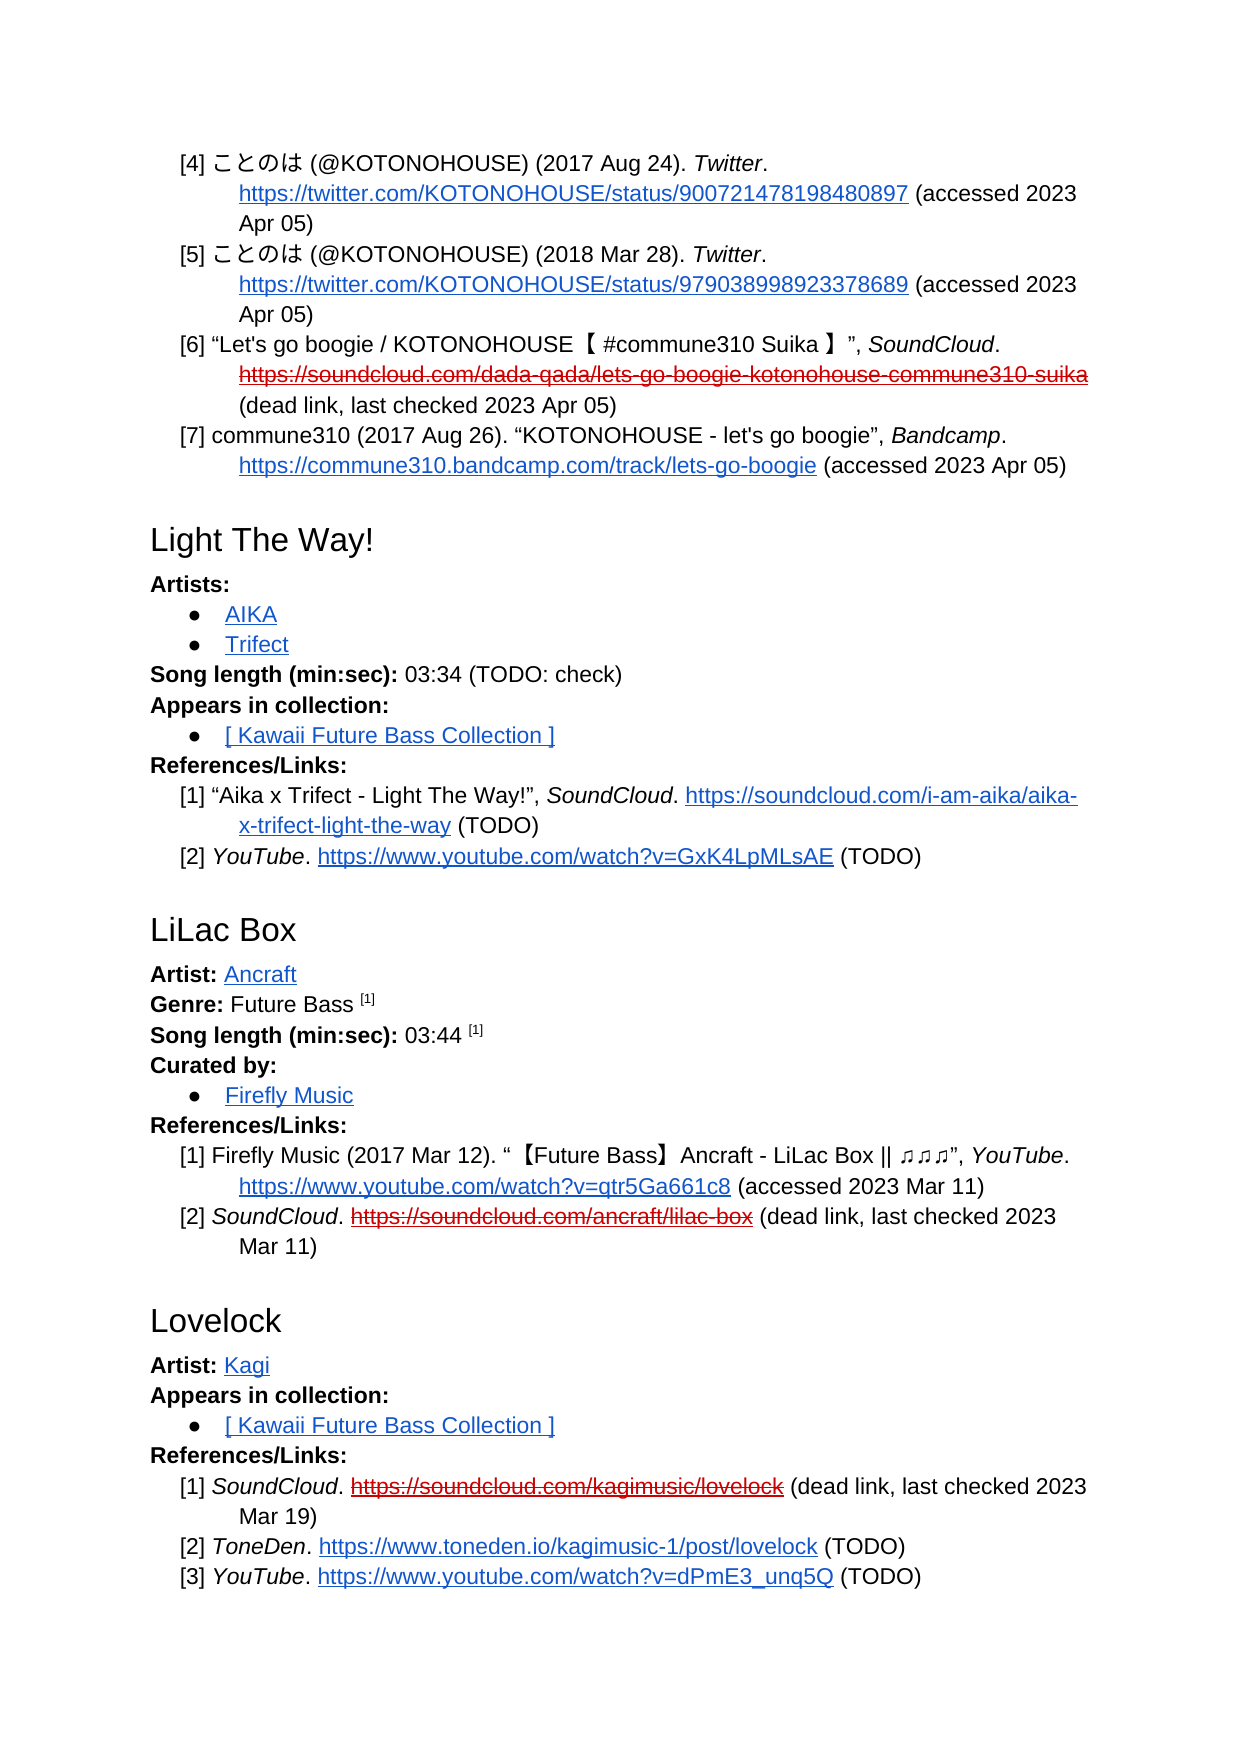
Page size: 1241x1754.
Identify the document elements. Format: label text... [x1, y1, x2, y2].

list [ Kawaii Future Bass Collection ] [187, 722, 1090, 748]
text [2] ToneDen. https://www.toneden.io/kagimusic-1/post/lovelock (TODO) [179, 1533, 1090, 1559]
text Appears in collection: [150, 1382, 1090, 1408]
text [5] ことのは🏡 (@KOTONOHOUSE) (2018 Mar 28). Twitter. https://twitter.com/KOTONOHOUSE/status/979038998923378689 (accessed 2023 Apr 05) [179, 241, 1090, 327]
subtitle LiLac Box [150, 910, 1090, 949]
text [1] Firefly Music (2017 Mar 12). “【Future Bass】Ancraft - LiLac Box || ♫♫♫”, YouTube. https://www.youtube.com/watch?v=qtr5Ga661c8 (accessed 2023 Mar 11) [179, 1142, 1090, 1199]
text Song length (min:sec): 03:34 (TODO: check) [150, 661, 1090, 688]
subtitle Light The Way! [150, 520, 1090, 558]
text Curated by: [150, 1052, 1090, 1078]
text [7] commune310 (2017 Aug 26). “KOTONOHOUSE - let's go boogie”, Bandcamp. https://commune310.bandcamp.com/track/lets-go-boogie (accessed 2023 Apr 05) [179, 422, 1090, 478]
text Artist: Ancraft [150, 961, 1090, 988]
text Artists: [150, 571, 1090, 597]
text Appears in collection: [150, 692, 1090, 718]
list [ Kawaii Future Bass Collection ] [187, 1412, 1090, 1438]
text [2] YouTube. https://www.youtube.com/watch?v=GxK4LpMLsAE (TODO) [179, 843, 1090, 869]
text References/Links: [150, 1442, 1090, 1469]
text References/Links: [150, 1112, 1090, 1139]
text Genre: Future Bass [1] [150, 991, 1090, 1018]
text [2] SoundCloud. https://soundcloud.com/ancraft/lilac-box (dead link, last checked 2023 Mar 11) [179, 1203, 1090, 1259]
text [1] SoundCloud. https://soundcloud.com/kagimusic/lovelock (dead link, last checked 2023 Mar 19) [179, 1473, 1090, 1529]
list Firefly Music [187, 1082, 1090, 1108]
list Trifect [187, 631, 1090, 657]
text References/Links: [150, 752, 1090, 778]
text Artist: Kagi [150, 1352, 1090, 1378]
text [6] “Let's go boogie / KOTONOHOUSE【 #commune310 Suika 】”, SoundCloud. https://soundcloud.com/dada-qada/lets-go-boogie-kotonohouse-commune310-suika (dead link, last checked 2023 Apr 05) [179, 331, 1090, 418]
subtitle Lovelock [150, 1301, 1090, 1339]
text [4] ことのは🏡 (@KOTONOHOUSE) (2017 Aug 24). Twitter. https://twitter.com/KOTONOHOUSE/status/900721478198480897 (accessed 2023 Apr 05) [179, 150, 1090, 237]
text [1] “Aika x Trifect - Light The Way!”, SoundCloud. https://soundcloud.com/i-am-aika/aika-x-trifect-light-the-way (TODO) [179, 782, 1090, 839]
text Song length (min:sec): 03:44 [1] [150, 1022, 1090, 1048]
text [3] YouTube. https://www.youtube.com/watch?v=dPmE3_unq5Q (TODO) [179, 1563, 1090, 1589]
list AIKA [187, 601, 1090, 627]
